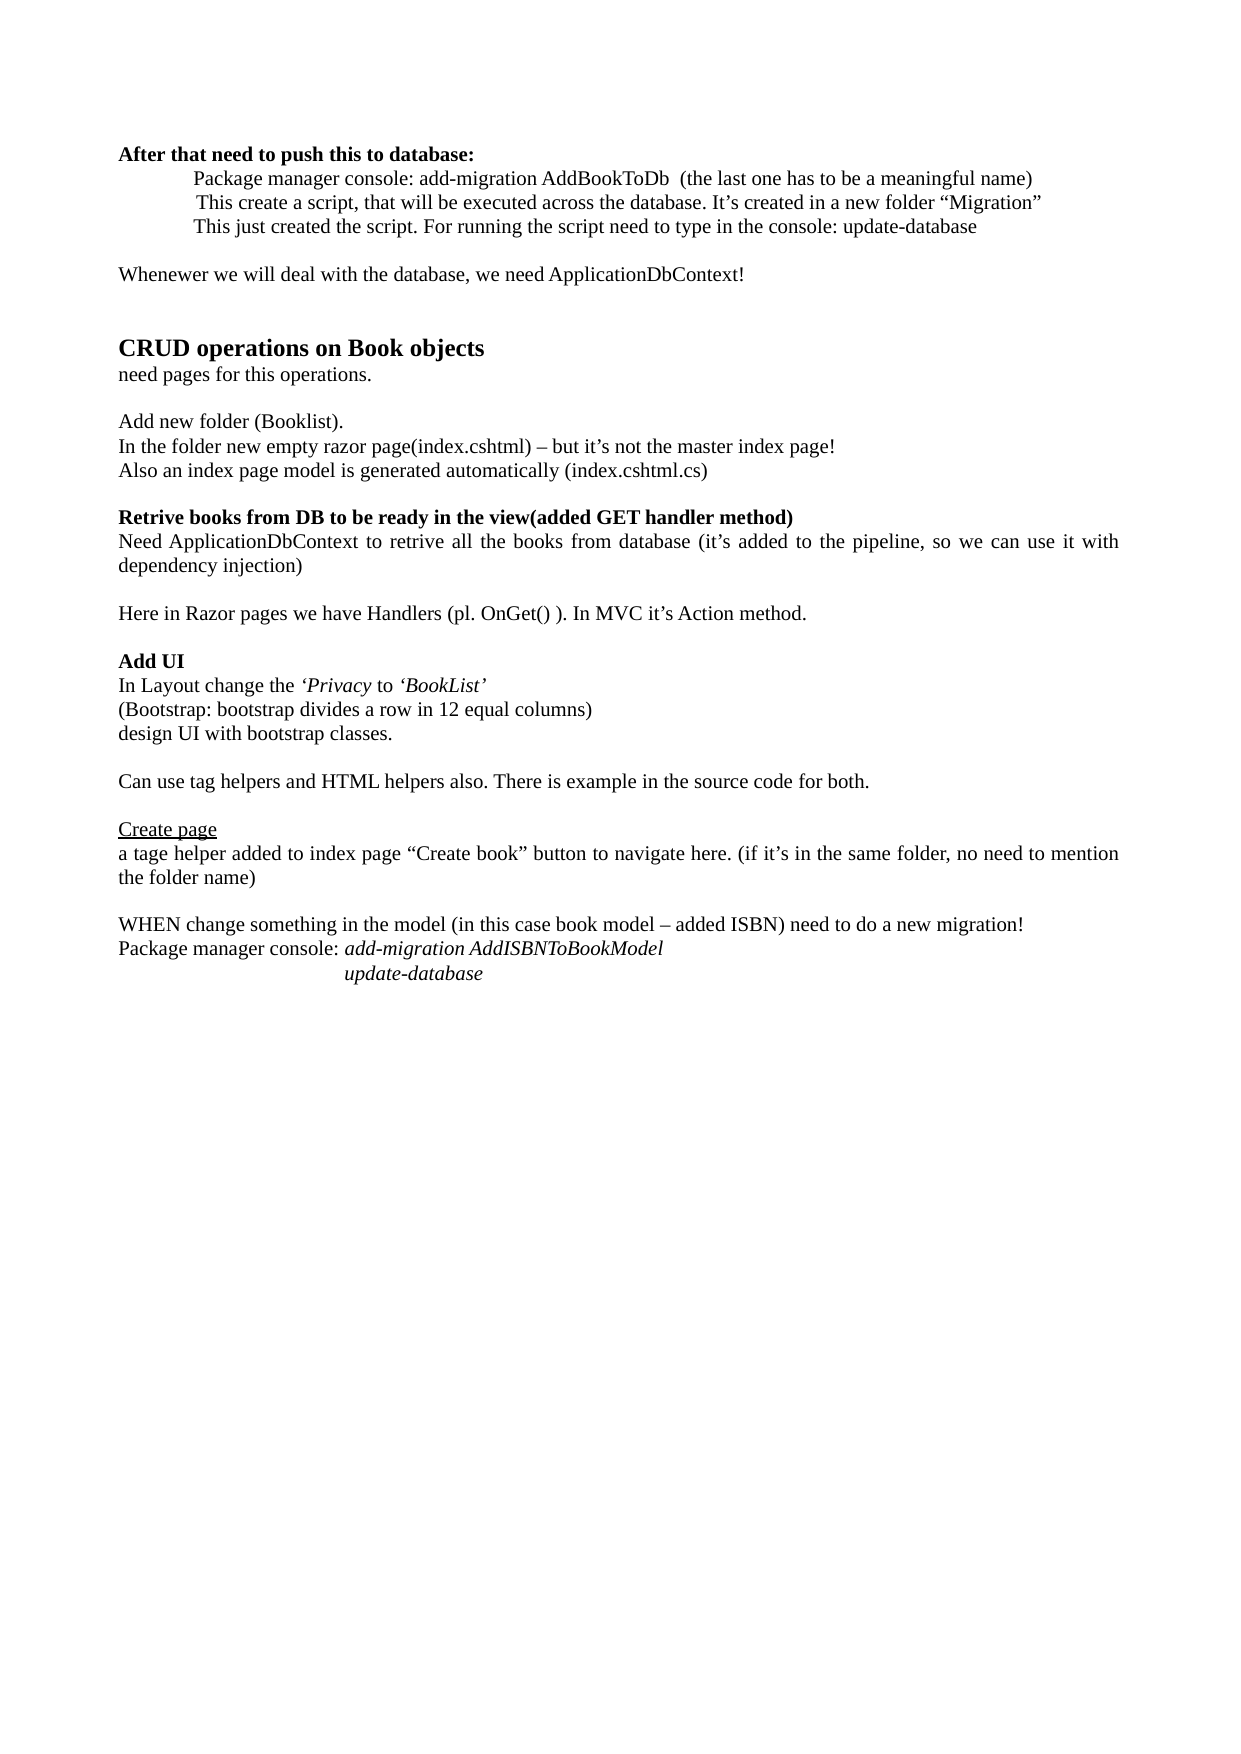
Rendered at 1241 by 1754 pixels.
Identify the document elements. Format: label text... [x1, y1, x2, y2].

text Add UI [118, 649, 1122, 673]
text design UI with bootstrap classes. [118, 721, 1122, 745]
text Also an index page model is generated automatically (index.cshtml.cs) [118, 458, 1122, 482]
text WHEN change something in the model (in this case book model – added ISBN) need to do a new migration! [118, 912, 1122, 936]
text Whenewer we will deal with the database, we need ApplicationDbContext! [118, 262, 1122, 286]
text Can use tag helpers and HTML helpers also. There is example in the source code for both. [118, 769, 1122, 793]
text Retrive books from DB to be ready in the view(added GET handler method) [118, 505, 1122, 529]
text update-database [118, 960, 1122, 984]
text Here in Razor pages we have Handlers (pl. OnGet() ). In MVC it’s Action method. [118, 601, 1122, 625]
text This create a script, that will be executed across the database. It’s created in a new folder “Migration” [118, 190, 1122, 214]
text CRUD operations on Book objects [118, 333, 1122, 362]
text need pages for this operations. [118, 362, 1122, 386]
text Create page [118, 816, 1122, 841]
text (Bootstrap: bootstrap divides a row in 12 equal columns) [118, 697, 1122, 721]
text This just created the script. For running the script need to type in the console: update-database [118, 214, 1122, 238]
text In Layout change the ‘Privacy to ‘BookList’ [118, 673, 1122, 697]
text a tage helper added to index page “Create book” button to navigate here. (if it’s in the same folder, no need to mention the folder name) [118, 841, 1122, 889]
text After that need to push this to database: [118, 142, 1122, 166]
text Package manager console: add-migration AddBookToDb (the last one has to be a meaningful name) [118, 166, 1122, 190]
text Need ApplicationDbContext to retrive all the books from database (it’s added to the pipeline, so we can use it with dependency injection) [118, 529, 1122, 577]
text Package manager console: add-migration AddISBNToBookModel [118, 936, 1122, 960]
text Add new folder (Booklist). [118, 409, 1122, 433]
text In the folder new empty razor page(index.cshtml) – but it’s not the master index page! [118, 433, 1122, 458]
